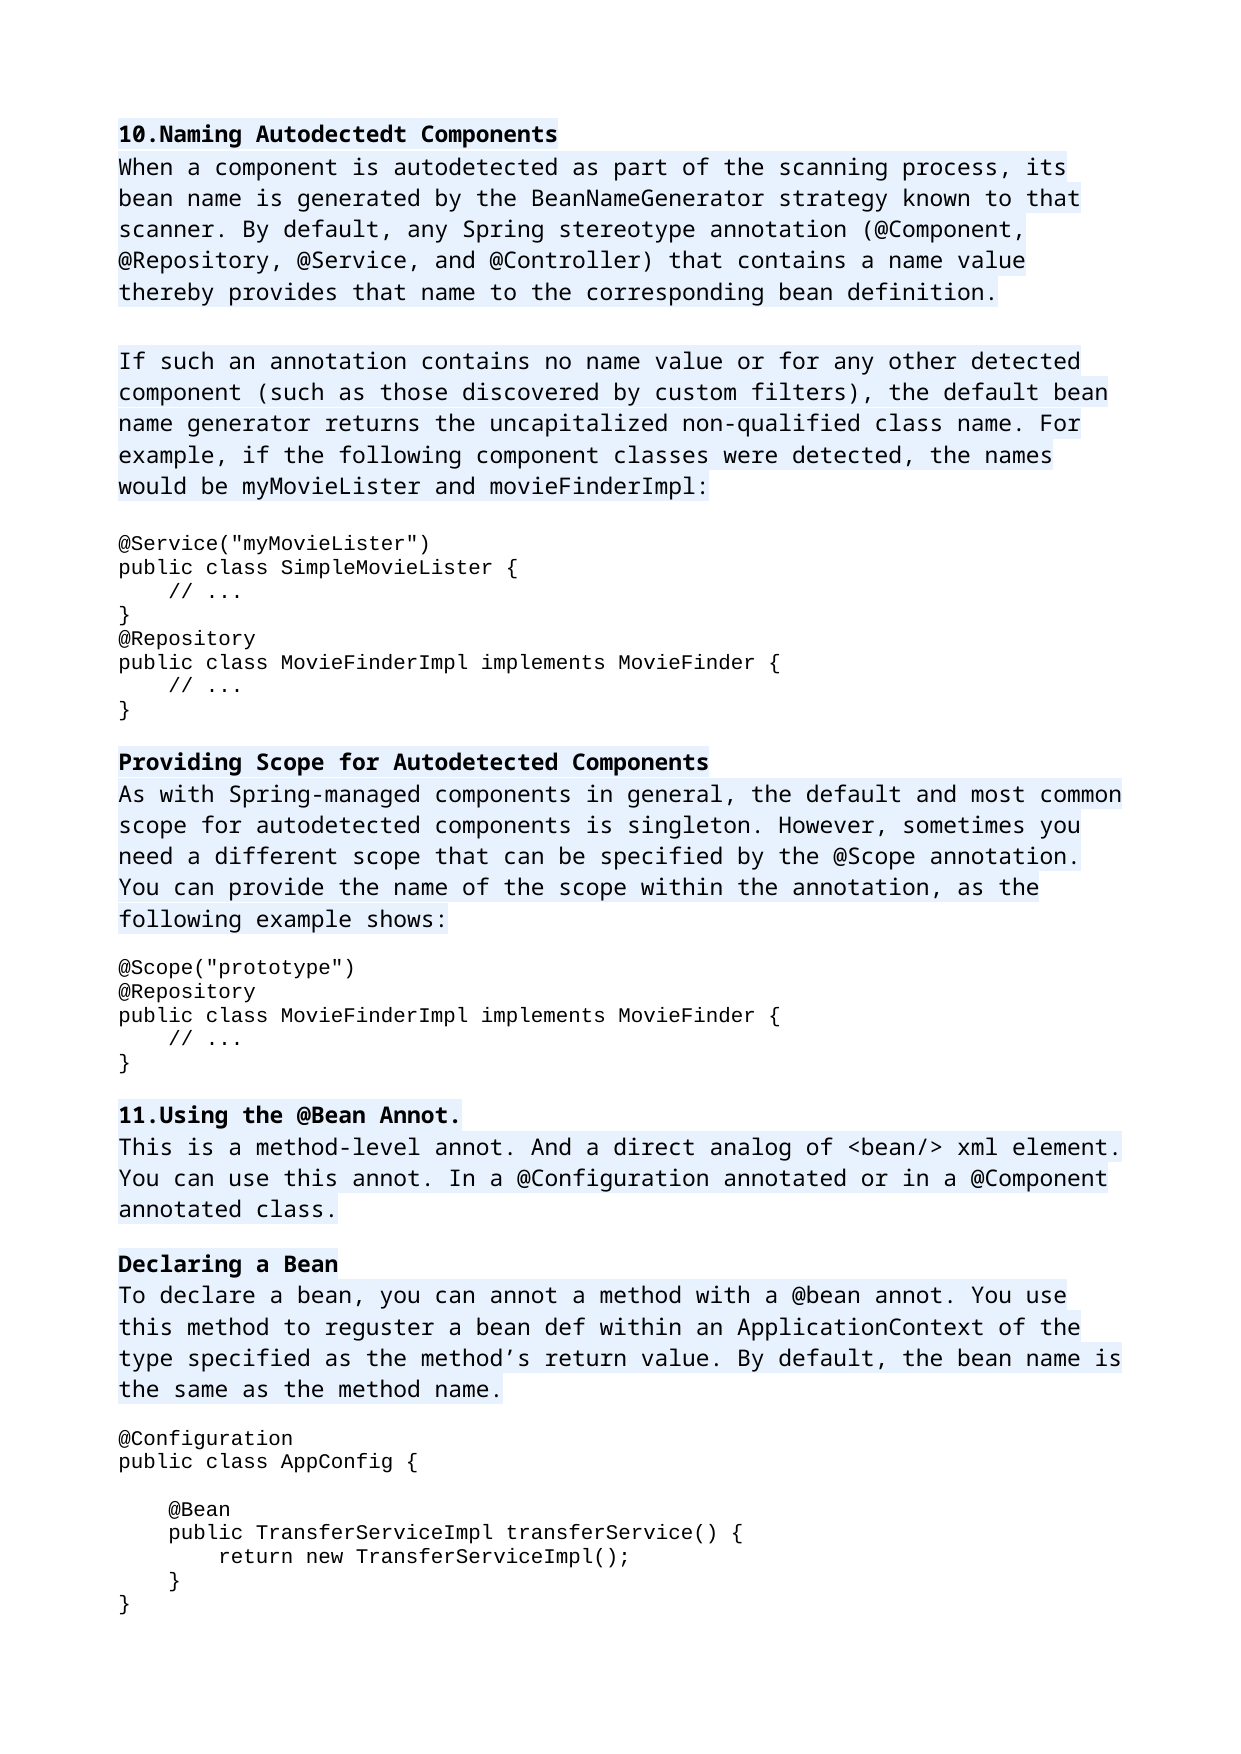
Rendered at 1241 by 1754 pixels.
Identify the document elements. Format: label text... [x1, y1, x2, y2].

text @Scope("prototype") [118, 957, 1122, 981]
text // ... [118, 675, 1122, 699]
text } [118, 604, 1122, 628]
text public class SimpleMovieLister { [118, 557, 1122, 581]
text @Configuration [118, 1428, 1122, 1451]
text public class AppConfig { [118, 1451, 1122, 1475]
text Declaring a Bean [118, 1248, 1122, 1279]
subtitle When a component is autodetected as part of the scanning process, its bean name is generated by the BeanNameGenerator strategy known to that scanner. By default, any Spring stereotype annotation (@Component, @Repository, @Service, and @Controller) that contains a name value thereby provides that name to the corresponding bean definition. [118, 151, 1122, 307]
text public class MovieFinderImpl implements MovieFinder { [118, 1005, 1122, 1028]
text 11.Using the @Bean Annot. [118, 1099, 1122, 1131]
text @Repository [118, 628, 1122, 652]
text } [118, 1052, 1122, 1076]
text // ... [118, 581, 1122, 604]
text } [118, 1593, 1122, 1617]
text @Service("myMovieLister") [118, 533, 1122, 557]
text To declare a bean, you can annot a method with a @bean annot. You use this method to reguster a bean def within an ApplicationContext of the type specified as the method’s return value. By default, the bean name is the same as the method name. [118, 1279, 1122, 1404]
text You can use this annot. In a @Configuration annotated or in a @Component annotated class. [118, 1162, 1122, 1224]
subtitle 10.Naming Autodectedt Components [118, 118, 1122, 149]
text return new TransferServiceImpl(); [118, 1546, 1122, 1570]
text // ... [118, 1028, 1122, 1052]
text As with Spring-managed components in general, the default and most common scope for autodetected components is singleton. However, sometimes you need a different scope that can be specified by the @Scope annotation. You can provide the name of the scope within the annotation, as the following example shows: [118, 777, 1122, 934]
text public TransferServiceImpl transferService() { [118, 1522, 1122, 1546]
text This is a method-level annot. And a direct analog of <bean/> xml element. [118, 1131, 1122, 1162]
text public class MovieFinderImpl implements MovieFinder { [118, 652, 1122, 675]
text @Bean [118, 1499, 1122, 1522]
text If such an annotation contains no name value or for any other detected component (such as those discovered by custom filters), the default bean name generator returns the uncapitalized non-qualified class name. For example, if the following component classes were detected, the names would be myMovieLister and movieFinderImpl: [118, 345, 1122, 501]
text } [118, 1570, 1122, 1593]
text } [118, 699, 1122, 723]
text Providing Scope for Autodetected Components [118, 746, 1122, 777]
text @Repository [118, 981, 1122, 1005]
